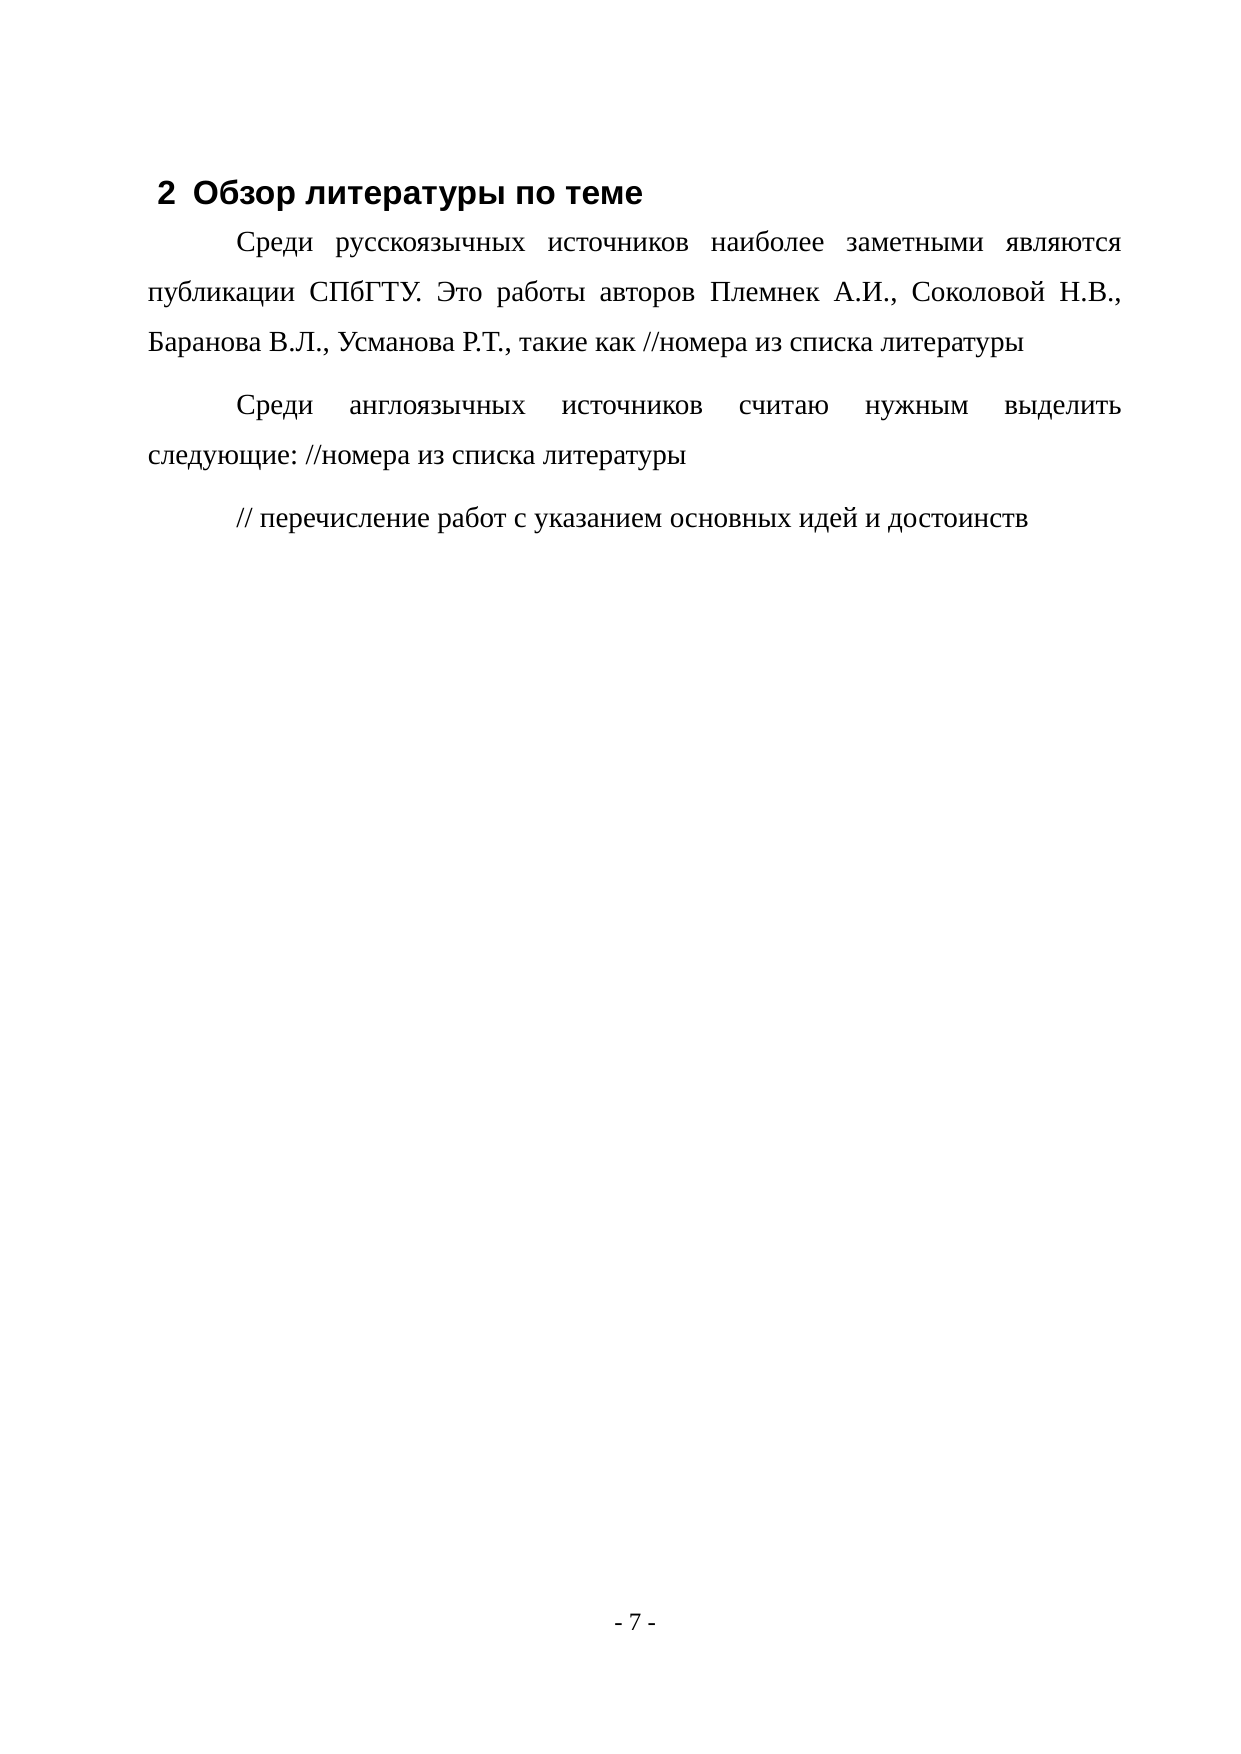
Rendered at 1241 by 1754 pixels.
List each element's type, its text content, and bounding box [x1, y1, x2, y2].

text // перечисление работ с указанием основных идей и достоинств [148, 500, 1122, 534]
text Среди русскоязычных источников наиболее заметными являются публикации СПбГТУ. Это работы авторов Племнек А.И., Соколовой Н.В., Баранова В.Л., Усманова Р.Т., такие как //номера из списка литературы [148, 224, 1122, 358]
text Среди англоязычных источников считаю нужным выделить следующие: //номера из списка литературы [148, 387, 1122, 471]
subtitle Обзор литературы по теме [148, 173, 1122, 211]
